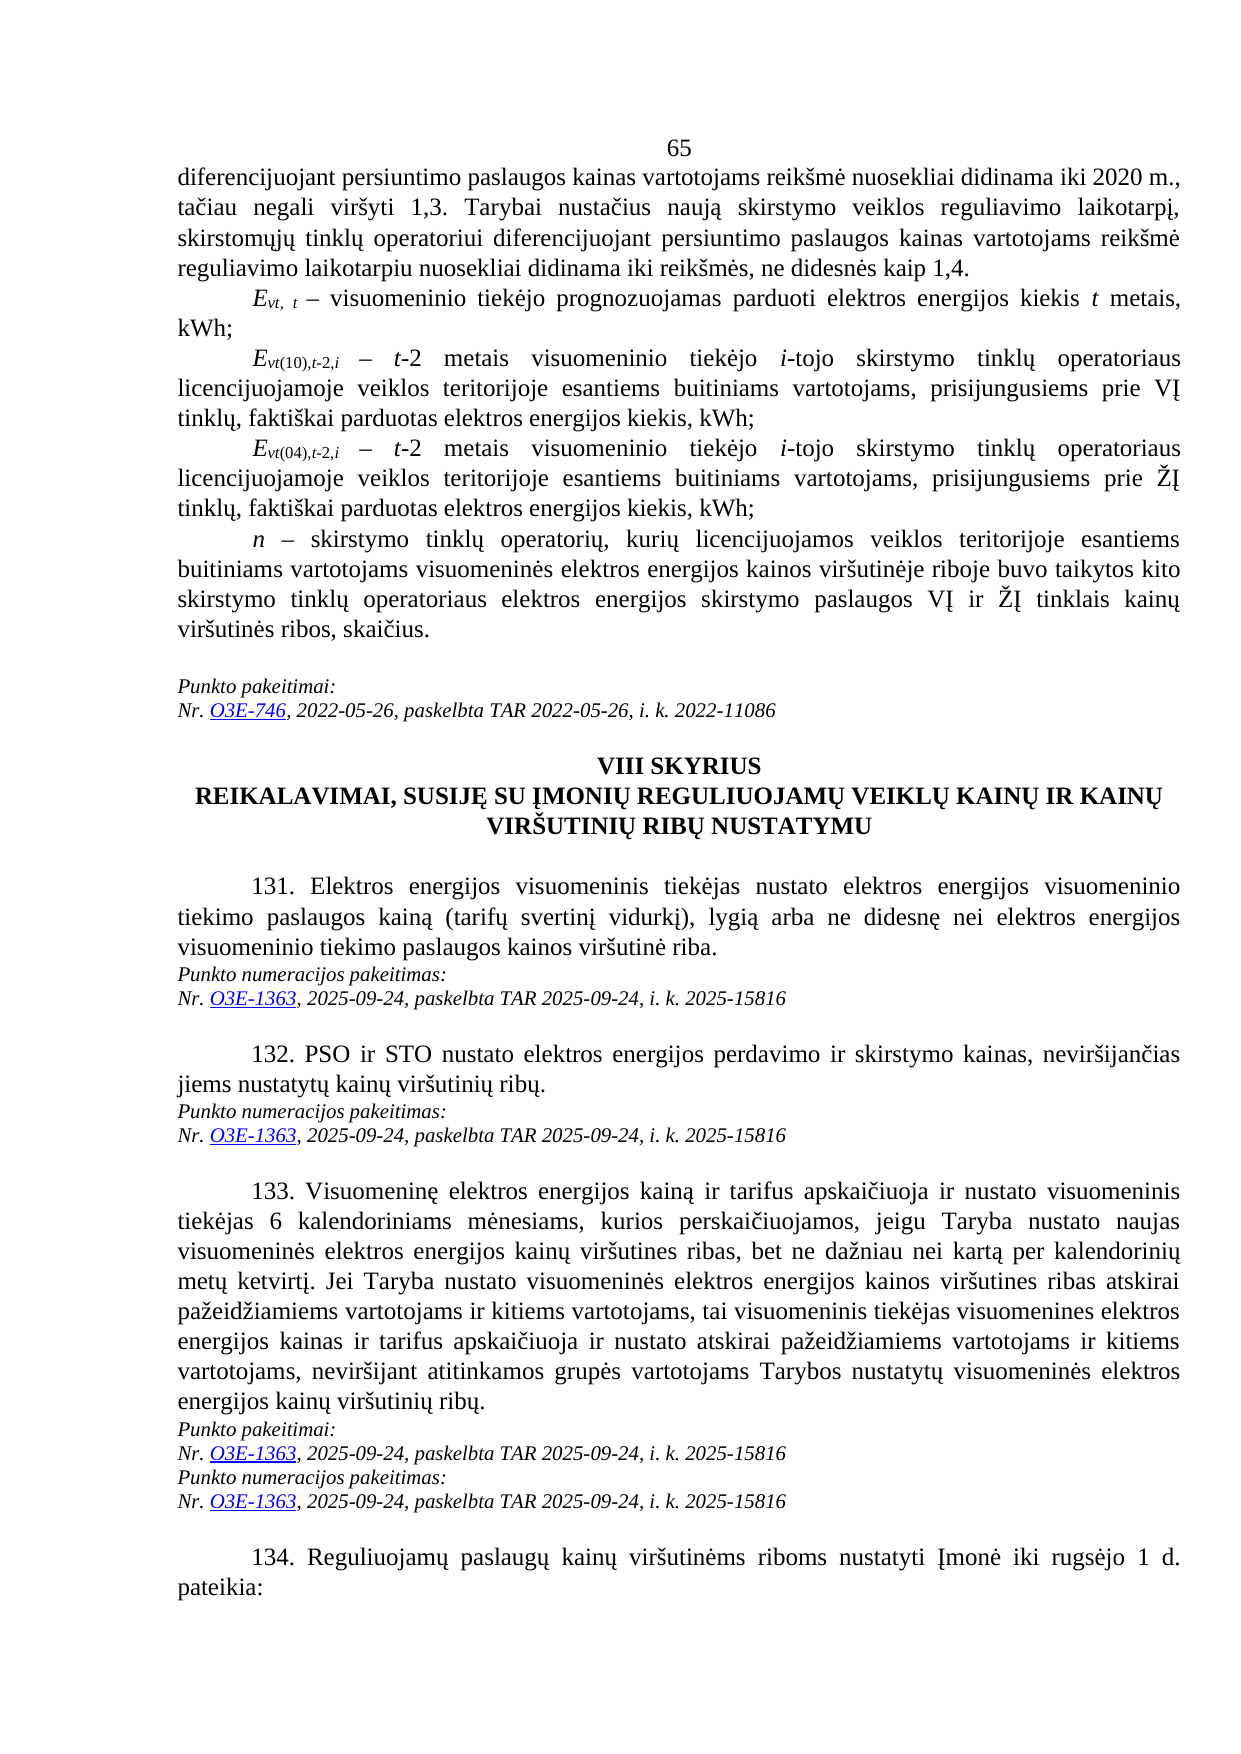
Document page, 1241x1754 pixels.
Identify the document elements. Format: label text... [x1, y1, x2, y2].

text Punkto pakeitimai: [177, 1417, 1181, 1441]
text Evt(04),t-2,i – t-2 metais visuomeninio tiekėjo i-tojo skirstymo tinklų operatoriaus licencijuojamoje veiklos teritorijoje esantiems buitiniams vartotojams, prisijungusiems prie ŽĮ tinklų, faktiškai parduotas elektros energijos kiekis, kWh; [177, 433, 1181, 522]
text Nr. O3E-746, 2022-05-26, paskelbta TAR 2022-05-26, i. k. 2022-11086 [177, 698, 1181, 722]
text Nr. O3E-1363, 2025-09-24, paskelbta TAR 2025-09-24, i. k. 2025-15816 [177, 1123, 1181, 1147]
text diferencijuojant persiuntimo paslaugos kainas vartotojams reikšmė nuosekliai didinama iki 2020 m., tačiau negali viršyti 1,3. Tarybai nustačius naują skirstymo veiklos reguliavimo laikotarpį, skirstomųjų tinklų operatoriui diferencijuojant persiuntimo paslaugos kainas vartotojams reikšmė reguliavimo laikotarpiu nuosekliai didinama iki reikšmės, ne didesnės kaip 1,4. [177, 162, 1181, 281]
text VIII SKYRIUS [177, 751, 1181, 780]
text Punkto pakeitimai: [177, 674, 1181, 698]
text n – skirstymo tinklų operatorių, kurių licencijuojamos veiklos teritorijoje esantiems buitiniams vartotojams visuomeninės elektros energijos kainos viršutinėje riboje buvo taikytos kito skirstymo tinklų operatoriaus elektros energijos skirstymo paslaugos VĮ ir ŽĮ tinklais kainų viršutinės ribos, skaičius. [177, 524, 1181, 643]
text Nr. O3E-1363, 2025-09-24, paskelbta TAR 2025-09-24, i. k. 2025-15816 [177, 1441, 1181, 1465]
text Punkto numeracijos pakeitimas: [177, 1099, 1181, 1123]
text 133. Visuomeninę elektros energijos kainą ir tarifus apskaičiuoja ir nustato visuomeninis tiekėjas 6 kalendoriniams mėnesiams, kurios perskaičiuojamos, jeigu Taryba nustato naujas visuomeninės elektros energijos kainų viršutines ribas, bet ne dažniau nei kartą per kalendorinių metų ketvirtį. Jei Taryba nustato visuomeninės elektros energijos kainos viršutines ribas atskirai pažeidžiamiems vartotojams ir kitiems vartotojams, tai visuomeninis tiekėjas visuomenines elektros energijos kainas ir tarifus apskaičiuoja ir nustato atskirai pažeidžiamiems vartotojams ir kitiems vartotojams, neviršijant atitinkamos grupės vartotojams Tarybos nustatytų visuomeninės elektros energijos kainų viršutinių ribų. [177, 1176, 1181, 1415]
text Punkto numeracijos pakeitimas: [177, 962, 1181, 986]
text Nr. O3E-1363, 2025-09-24, paskelbta TAR 2025-09-24, i. k. 2025-15816 [177, 1489, 1181, 1513]
text Evt(10),t-2,i – t-2 metais visuomeninio tiekėjo i-tojo skirstymo tinklų operatoriaus licencijuojamoje veiklos teritorijoje esantiems buitiniams vartotojams, prisijungusiems prie VĮ tinklų, faktiškai parduotas elektros energijos kiekis, kWh; [177, 343, 1181, 432]
text Evt, t – visuomeninio tiekėjo prognozuojamas parduoti elektros energijos kiekis t metais, kWh; [177, 283, 1181, 342]
text 134. Reguliuojamų paslaugų kainų viršutinėms riboms nustatyti Įmonė iki rugsėjo 1 d. pateikia: [177, 1542, 1181, 1600]
text Punkto numeracijos pakeitimas: [177, 1465, 1181, 1489]
text 132. PSO ir STO nustato elektros energijos perdavimo ir skirstymo kainas, neviršijančias jiems nustatytų kainų viršutinių ribų. [177, 1039, 1181, 1097]
text Nr. O3E-1363, 2025-09-24, paskelbta TAR 2025-09-24, i. k. 2025-15816 [177, 986, 1181, 1010]
text REIKALAVIMAI, SUSIJĘ SU ĮMONIŲ REGULIUOJAMŲ VEIKLŲ KAINŲ IR KAINŲ VIRŠUTINIŲ RIBŲ NUSTATYMU [177, 781, 1181, 840]
text 131. Elektros energijos visuomeninis tiekėjas nustato elektros energijos visuomeninio tiekimo paslaugos kainą (tarifų svertinį vidurkį), lygią arba ne didesnę nei elektros energijos visuomeninio tiekimo paslaugos kainos viršutinė riba. [177, 871, 1181, 960]
